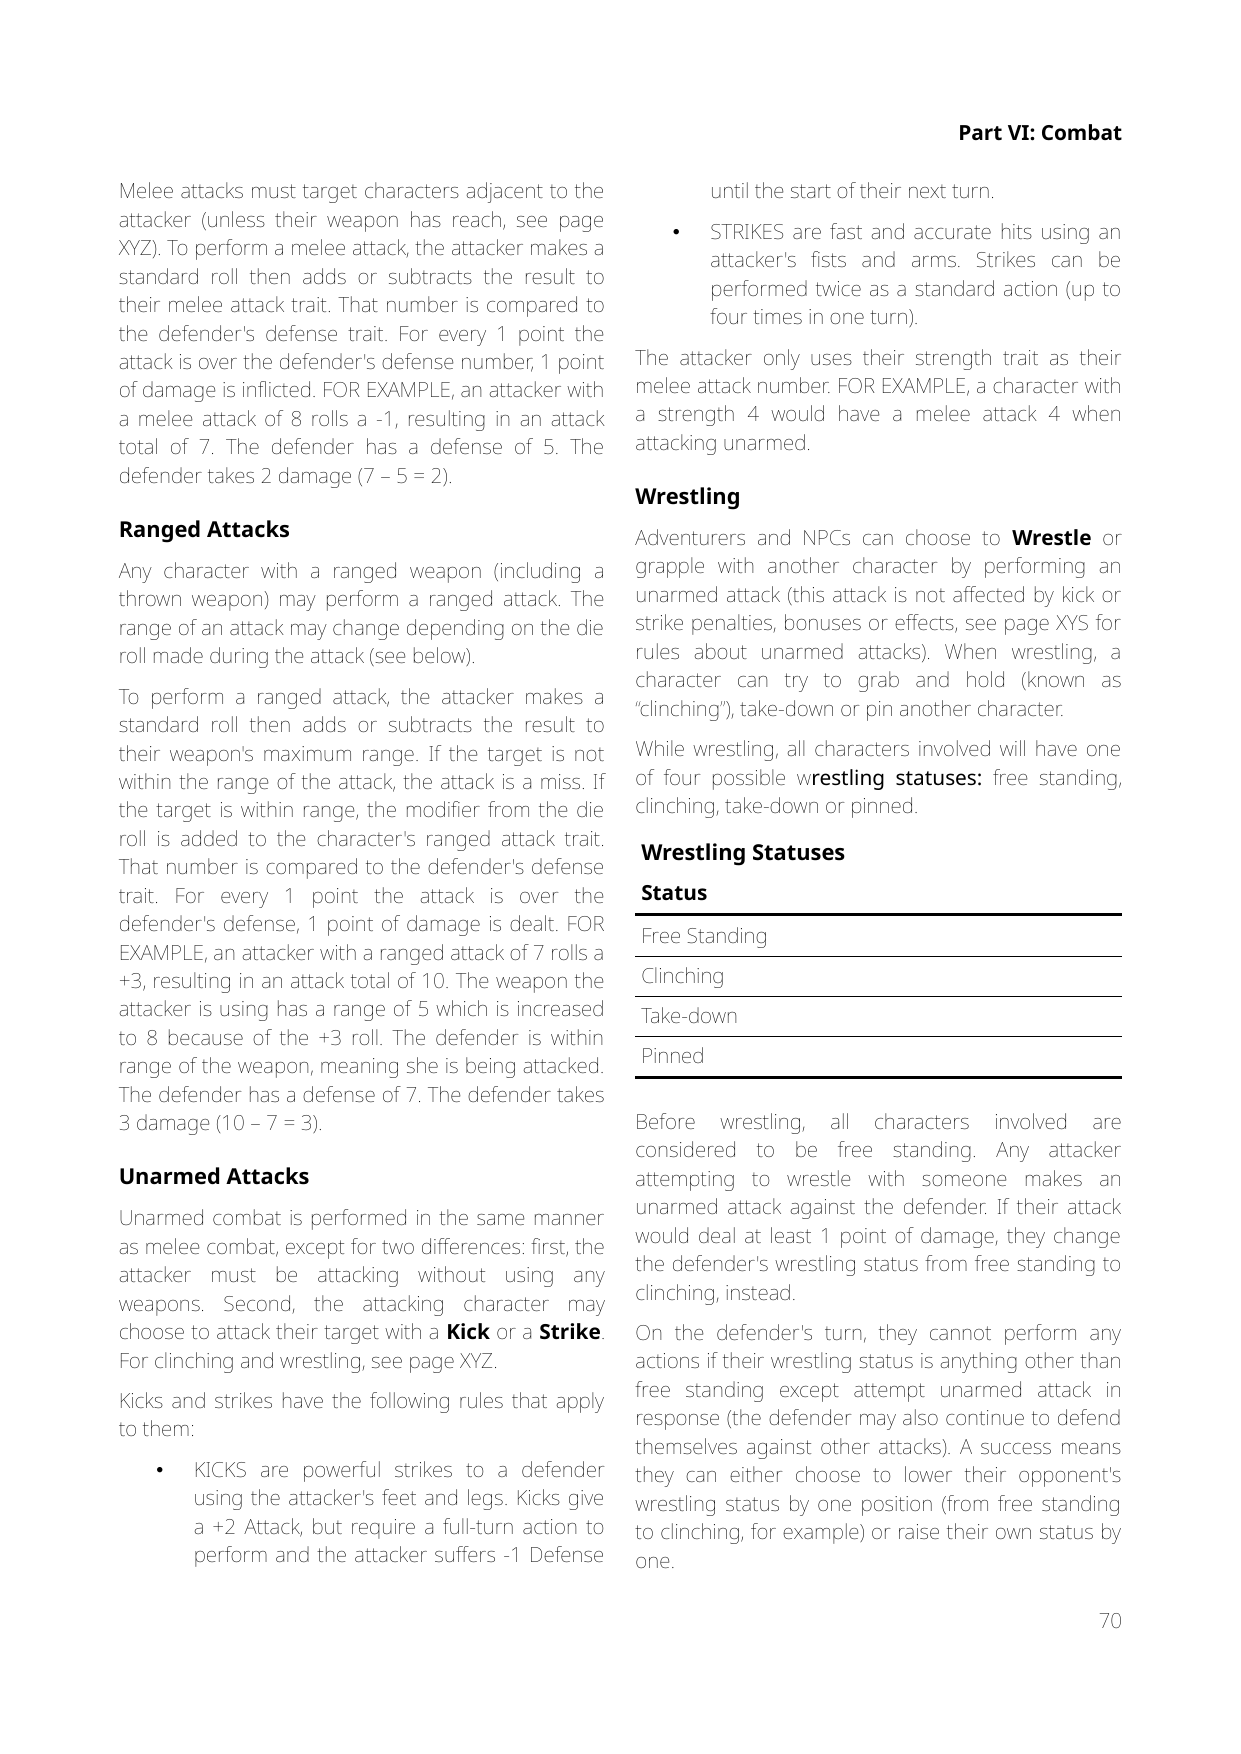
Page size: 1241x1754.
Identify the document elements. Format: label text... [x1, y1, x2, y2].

text Melee attacks must target characters adjacent to the attacker (unless their weapon has reach, see page XYZ). To perform a melee attack, the attacker makes a standard roll then adds or subtracts the result to their melee attack trait. That number is compared to the defender's defense trait. For every 1 point the attack is over the defender's defense number, 1 point of damage is inflicted. FOR EXAMPLE, an attacker with a melee attack of 8 rolls a -1, resulting in an attack total of 7. The defender has a defense of 5. The defender takes 2 damage (7 – 5 = 2). [118, 176, 605, 489]
table_cell Clinching [635, 957, 1122, 996]
subtitle Unarmed Attacks [118, 1161, 605, 1191]
list STRIKES are fast and accurate hits using an attacker's fists and arms. Strikes can be performed twice as a standard action (up to four times in one turn). [673, 217, 1122, 331]
text On the defender's turn, they cannot perform any actions if their wrestling status is anything other than free standing except attempt unarmed attack in response (the defender may also continue to defend themselves against other attacks). A success means they can either choose to lower their opponent's wrestling status by one position (from free standing to clinching, for example) or raise their own status by one. [635, 1318, 1122, 1574]
table_header Wrestling Statuses [635, 831, 1122, 873]
subtitle Wrestling [635, 481, 1122, 511]
text The attacker only uses their strength trait as their melee attack number. FOR EXAMPLE, a character with a strength 4 would have a melee attack 4 when attacking unarmed. [635, 343, 1122, 456]
list until the start of their next turn. [673, 176, 1122, 205]
table_cell Status [635, 873, 1122, 913]
text While wrestling, all characters involved will have one of four possible wrestling statuses: free standing, clinching, take-down or pinned. [635, 734, 1122, 819]
text To perform a ranged attack, the attacker makes a standard roll then adds or subtracts the result to their weapon's maximum range. If the target is not within the range of the attack, the attack is a miss. If the target is within range, the modifier from the die roll is added to the character's ranged attack trait. That number is compared to the defender's defense trait. For every 1 point the attack is over the defender's defense, 1 point of damage is dealt. FOR EXAMPLE, an attacker with a ranged attack of 7 rolls a +3, resulting in an attack total of 10. The weapon the attacker is using has a range of 5 which is increased to 8 because of the +3 roll. The defender is within range of the weapon, meaning she is being attacked. The defender has a defense of 7. The defender takes 3 damage (10 – 7 = 3). [118, 682, 605, 1137]
table_cell Pinned [635, 1037, 1122, 1076]
subtitle Ranged Attacks [118, 514, 605, 543]
text Kicks and strikes have the following rules that apply to them: [118, 1386, 605, 1443]
table_cell Free Standing [635, 916, 1122, 956]
list KICKS are powerful strikes to a defender using the attacker's feet and legs. Kicks give a +2 Attack, but require a full-turn action to perform and the attacker suffers -1 Defense [156, 1455, 605, 1569]
table_cell Take-down [635, 997, 1122, 1036]
text Unarmed combat is performed in the same manner as melee combat, except for two differences: first, the attacker must be attacking without using any weapons. Second, the attacking character may choose to attack their target with a Kick or a Strike. For clinching and wrestling, see page XYZ. [118, 1203, 605, 1374]
text Any character with a ranged weapon (including a thrown weapon) may perform a ranged attack. The range of an attack may change depending on the die roll made during the attack (see below). [118, 556, 605, 670]
text Adventurers and NPCs can choose to Wrestle or grapple with another character by performing an unarmed attack (this attack is not affected by kick or strike penalties, bonuses or effects, see page XYS for rules about unarmed attacks). When wrestling, a character can try to grab and hold (known as “clinching”), take-down or pin another character. [635, 523, 1122, 722]
text Before wrestling, all characters involved are considered to be free standing. Any attacker attempting to wrestle with someone makes an unarmed attack against the defender. If their attack would deal at least 1 point of damage, they change the defender's wrestling status from free standing to clinching, instead. [635, 1079, 1122, 1306]
